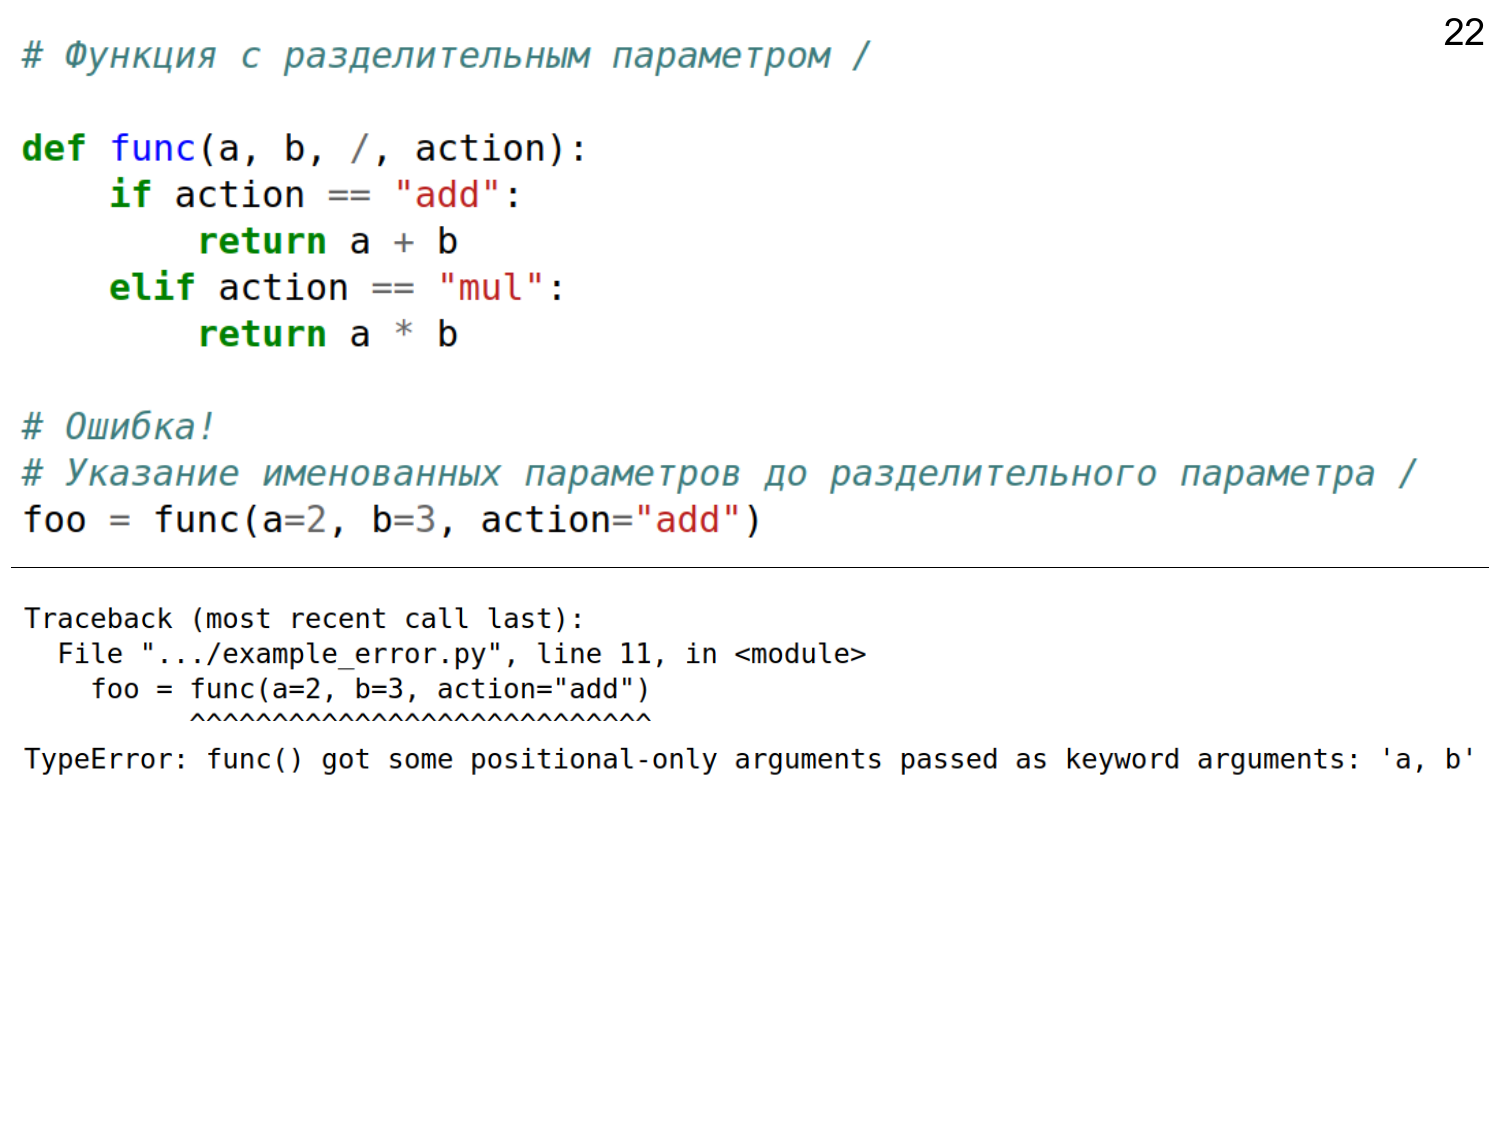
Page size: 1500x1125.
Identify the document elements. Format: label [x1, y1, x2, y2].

picture [11, 27, 1426, 550]
picture [15, 594, 1480, 785]
